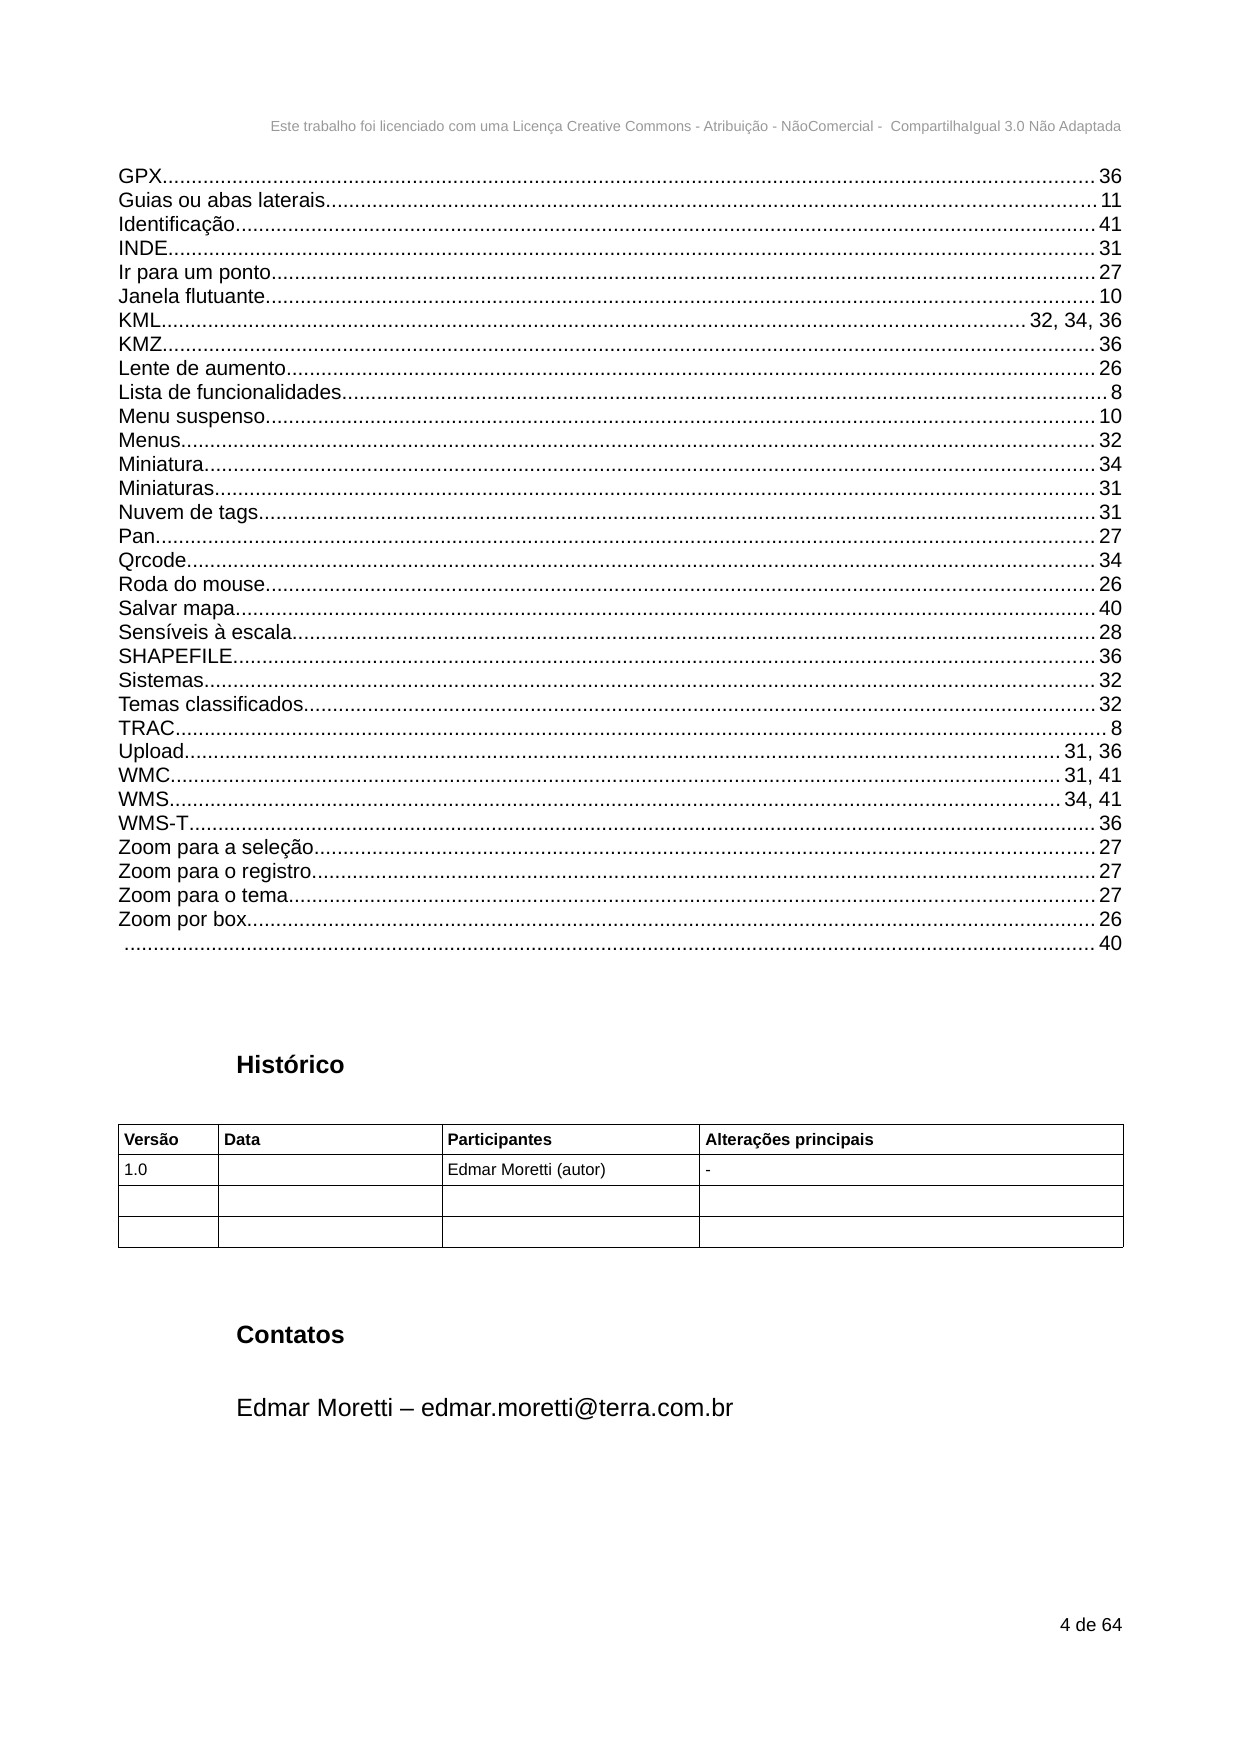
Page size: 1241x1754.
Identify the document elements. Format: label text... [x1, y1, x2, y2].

table_cell [119, 1186, 218, 1216]
table_cell [443, 1217, 699, 1247]
table_header Versão [119, 1125, 218, 1154]
text Salvar mapa 40 [118, 596, 1122, 619]
text WMC 31, 41 [118, 763, 1122, 787]
table_cell [119, 1217, 218, 1247]
table_cell [700, 1186, 1123, 1216]
text Miniaturas 31 [118, 476, 1122, 500]
table_cell [219, 1217, 442, 1247]
text Sistemas 32 [118, 667, 1122, 691]
text Janela flutuante 10 [118, 284, 1122, 308]
text Lista de funcionalidades 8 [118, 380, 1122, 404]
text Roda do mouse 26 [118, 572, 1122, 596]
text Guias ou abas laterais 11 [118, 188, 1122, 212]
text Ir para um ponto 27 [118, 260, 1122, 284]
table_header Alterações principais [700, 1125, 1123, 1154]
text TRAC 8 [118, 715, 1122, 739]
table_cell [700, 1217, 1123, 1247]
text Qrcode 34 [118, 548, 1122, 572]
text WMS-T 36 [118, 811, 1122, 835]
text Temas classificados 32 [118, 691, 1122, 715]
table_header Participantes [443, 1125, 699, 1154]
text 40 [118, 931, 1122, 955]
text KMZ 36 [118, 332, 1122, 356]
text Histórico [118, 1050, 1122, 1079]
text WMS 34, 41 [118, 787, 1122, 811]
text Zoom por box 26 [118, 907, 1122, 931]
text Pan 27 [118, 524, 1122, 548]
table_cell [443, 1186, 699, 1216]
text Upload 31, 36 [118, 739, 1122, 763]
text Menu suspenso 10 [118, 404, 1122, 428]
table_cell [219, 1186, 442, 1216]
text Zoom para o registro 27 [118, 859, 1122, 883]
text INDE 31 [118, 236, 1122, 260]
text Lente de aumento 26 [118, 356, 1122, 380]
text Identificação 41 [118, 212, 1122, 236]
table_cell - [700, 1155, 1123, 1185]
text Zoom para o tema 27 [118, 883, 1122, 907]
table_cell 1.0 [119, 1155, 218, 1185]
text Edmar Moretti – edmar.moretti@terra.com.br [118, 1393, 1122, 1422]
text Zoom para a seleção 27 [118, 835, 1122, 859]
text GPX 36 [118, 164, 1122, 188]
text Sensíveis à escala 28 [118, 619, 1122, 643]
text SHAPEFILE 36 [118, 643, 1122, 667]
text Contatos [118, 1320, 1122, 1349]
table_header Data [219, 1125, 442, 1154]
text Miniatura 34 [118, 452, 1122, 476]
table_cell Edmar Moretti (autor) [443, 1155, 699, 1185]
table_cell [219, 1155, 442, 1185]
text Nuvem de tags 31 [118, 500, 1122, 524]
text KML 32, 34, 36 [118, 308, 1122, 332]
text Menus 32 [118, 428, 1122, 452]
